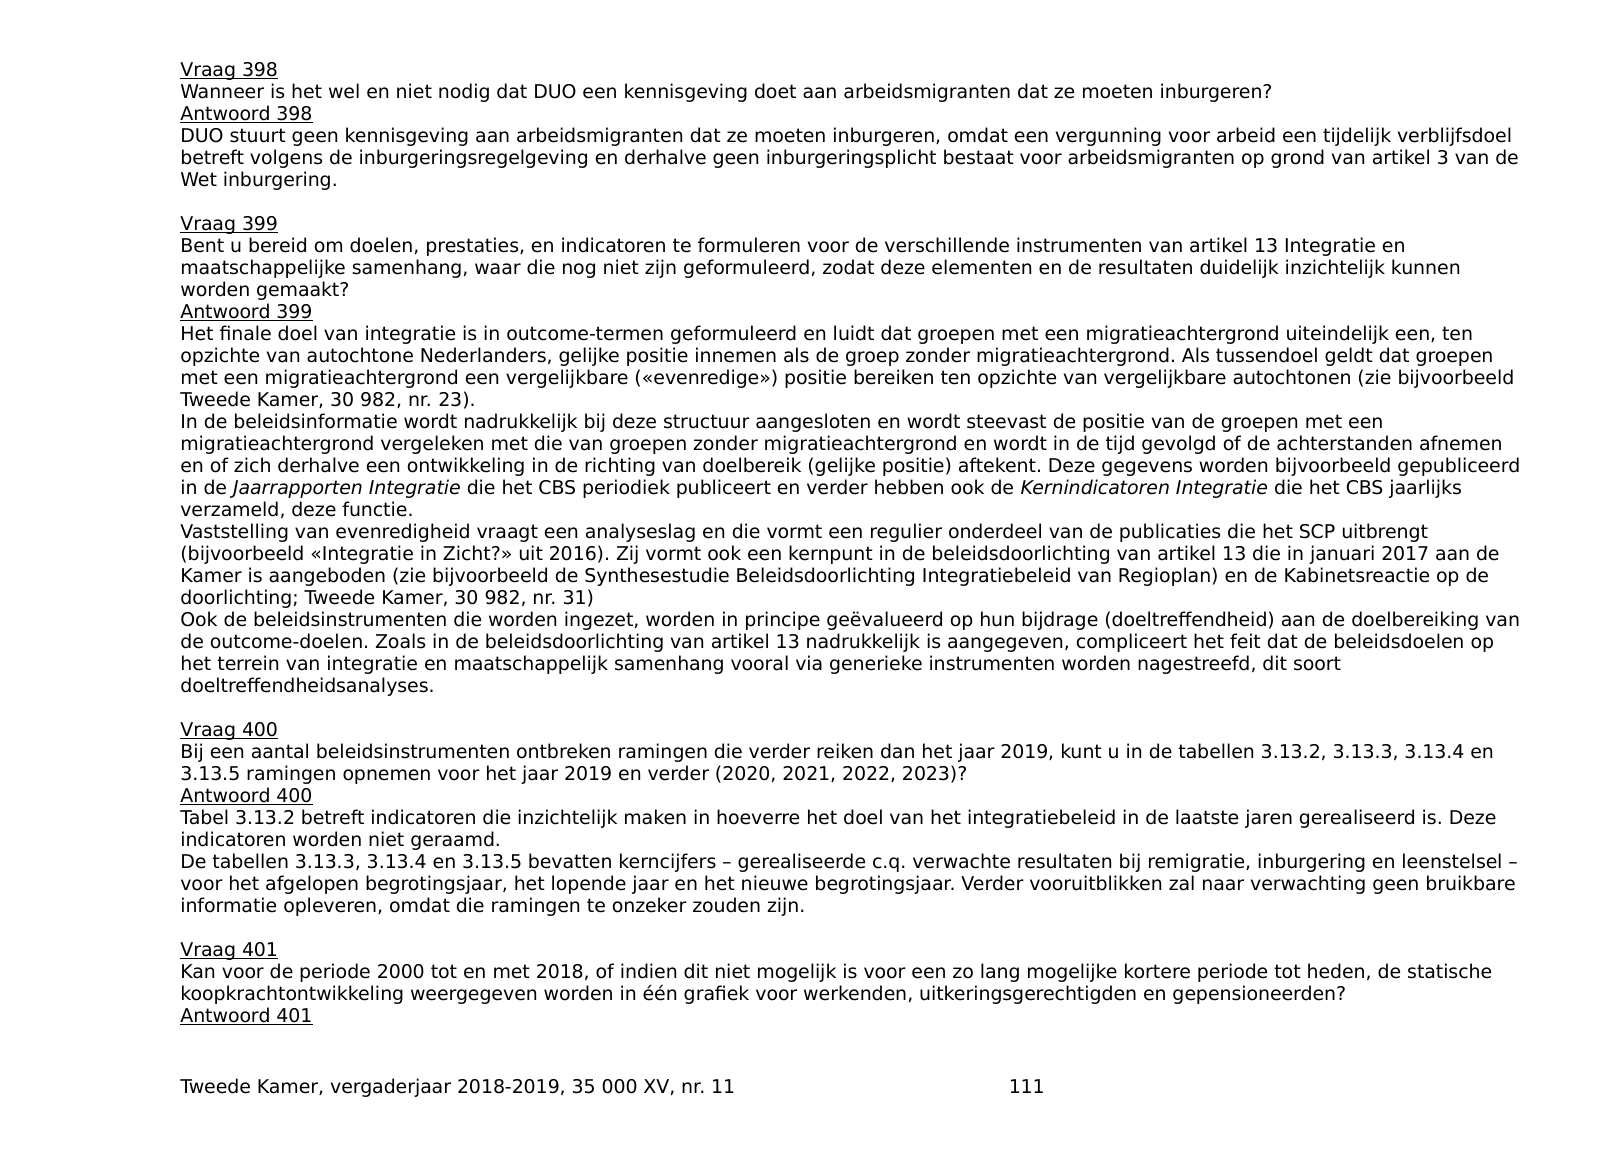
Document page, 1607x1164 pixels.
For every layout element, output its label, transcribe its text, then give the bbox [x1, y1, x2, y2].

text Antwoord 399 [180, 301, 1529, 323]
text In de beleidsinformatie wordt nadrukkelijk bij deze structuur aangesloten en wordt steevast de positie van de groepen met een migratieachtergrond vergeleken met die van groepen zonder migratieachtergrond en wordt in de tijd gevolgd of de achterstanden afnemen en of zich derhalve een ontwikkeling in de richting van doelbereik (gelijke positie) aftekent. Deze gegevens worden bijvoorbeeld gepubliceerd in de Jaarrapporten Integratie die het CBS periodiek publiceert en verder hebben ook de Kernindicatoren Integratie die het CBS jaarlijks verzameld, deze functie. [180, 411, 1529, 521]
text Vraag 398 [180, 59, 1529, 81]
text Antwoord 401 [180, 1005, 1529, 1027]
text De tabellen 3.13.3, 3.13.4 en 3.13.5 bevatten kerncijfers – gerealiseerde c.q. verwachte resultaten bij remigratie, inburgering en leenstelsel – voor het afgelopen begrotingsjaar, het lopende jaar en het nieuwe begrotingsjaar. Verder vooruitblikken zal naar verwachting geen bruikbare informatie opleveren, omdat die ramingen te onzeker zouden zijn. [180, 851, 1529, 917]
text Vraag 401 [180, 939, 1529, 961]
text Bij een aantal beleidsinstrumenten ontbreken ramingen die verder reiken dan het jaar 2019, kunt u in de tabellen 3.13.2, 3.13.3, 3.13.4 en 3.13.5 ramingen opnemen voor het jaar 2019 en verder (2020, 2021, 2022, 2023)? [180, 741, 1529, 785]
text Tabel 3.13.2 betreft indicatoren die inzichtelijk maken in hoeverre het doel van het integratiebeleid in de laatste jaren gerealiseerd is. Deze indicatoren worden niet geraamd. [180, 807, 1529, 851]
text Wanneer is het wel en niet nodig dat DUO een kennisgeving doet aan arbeidsmigranten dat ze moeten inburgeren? [180, 81, 1529, 103]
text Het finale doel van integratie is in outcome-termen geformuleerd en luidt dat groepen met een migratieachtergrond uiteindelijk een, ten opzichte van autochtone Nederlanders, gelijke positie innemen als de groep zonder migratieachtergrond. Als tussendoel geldt dat groepen met een migratieachtergrond een vergelijkbare («evenredige») positie bereiken ten opzichte van vergelijkbare autochtonen (zie bijvoorbeeld Tweede Kamer, 30 982, nr. 23). [180, 323, 1529, 411]
text DUO stuurt geen kennisgeving aan arbeidsmigranten dat ze moeten inburgeren, omdat een vergunning voor arbeid een tijdelijk verblijfsdoel betreft volgens de inburgeringsregelgeving en derhalve geen inburgeringsplicht bestaat voor arbeidsmigranten op grond van artikel 3 van de Wet inburgering. [180, 125, 1529, 191]
text Vraag 400 [180, 719, 1529, 741]
text Ook de beleidsinstrumenten die worden ingezet, worden in principe geëvalueerd op hun bijdrage (doeltreffendheid) aan de doelbereiking van de outcome-doelen. Zoals in de beleidsdoorlichting van artikel 13 nadrukkelijk is aangegeven, compliceert het feit dat de beleidsdoelen op het terrein van integratie en maatschappelijk samenhang vooral via generieke instrumenten worden nagestreefd, dit soort doeltreffendheidsanalyses. [180, 609, 1529, 697]
text Vaststelling van evenredigheid vraagt een analyseslag en die vormt een regulier onderdeel van de publicaties die het SCP uitbrengt (bijvoorbeeld «Integratie in Zicht?» uit 2016). Zij vormt ook een kernpunt in de beleidsdoorlichting van artikel 13 die in januari 2017 aan de Kamer is aangeboden (zie bijvoorbeeld de Synthesestudie Beleidsdoorlichting Integratiebeleid van Regioplan) en de Kabinetsreactie op de doorlichting; Tweede Kamer, 30 982, nr. 31) [180, 521, 1529, 609]
text Vraag 399 [180, 213, 1529, 235]
text Kan voor de periode 2000 tot en met 2018, of indien dit niet mogelijk is voor een zo lang mogelijke kortere periode tot heden, de statische koopkrachtontwikkeling weergegeven worden in één grafiek voor werkenden, uitkeringsgerechtigden en gepensioneerden? [180, 961, 1529, 1005]
text Bent u bereid om doelen, prestaties, en indicatoren te formuleren voor de verschillende instrumenten van artikel 13 Integratie en maatschappelijke samenhang, waar die nog niet zijn geformuleerd, zodat deze elementen en de resultaten duidelijk inzichtelijk kunnen worden gemaakt? [180, 235, 1529, 301]
text Antwoord 398 [180, 103, 1529, 125]
text Antwoord 400 [180, 785, 1529, 807]
